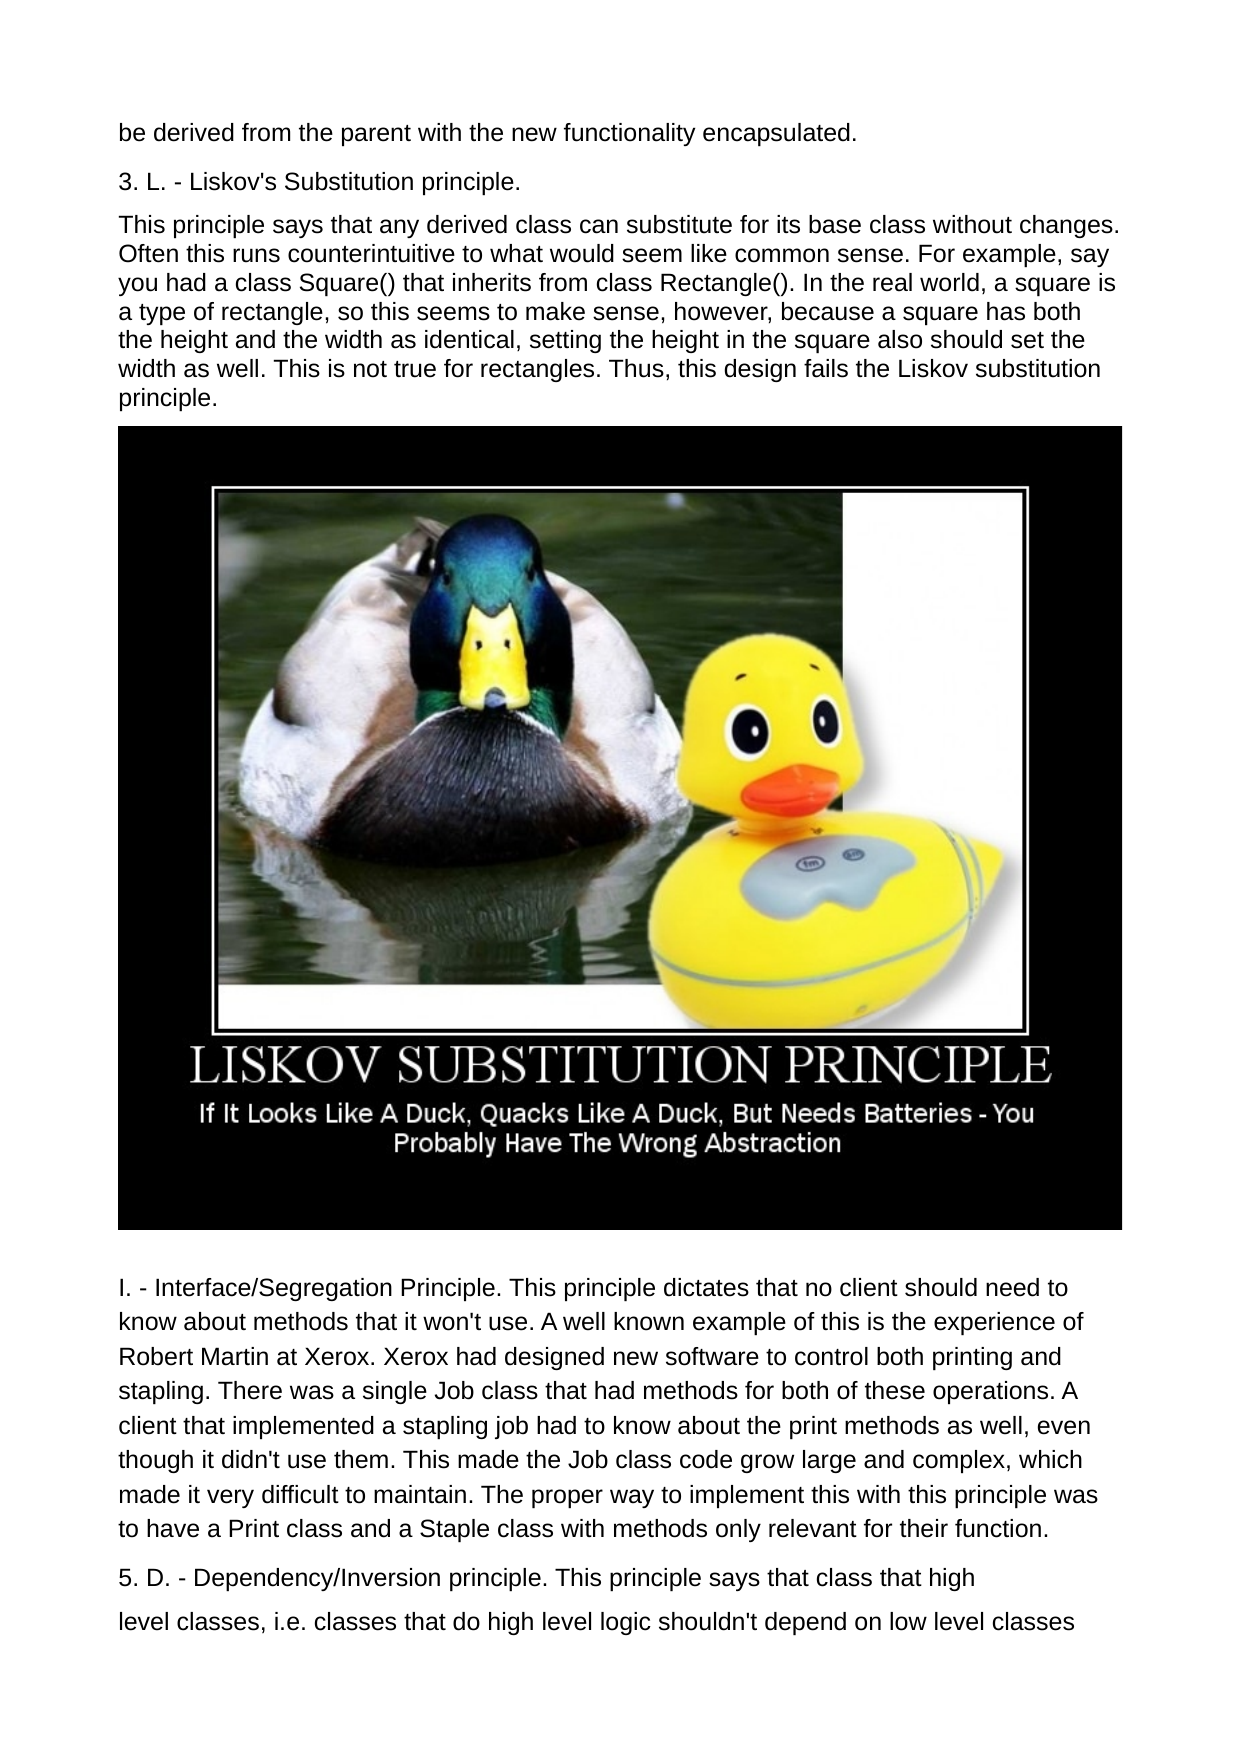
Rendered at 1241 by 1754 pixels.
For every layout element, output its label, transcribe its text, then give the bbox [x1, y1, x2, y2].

text be derived from the parent with the new functionality encapsulated. [118, 118, 1122, 147]
text 5. D. - Dependency/Inversion principle. This principle says that class that high [118, 1563, 1122, 1592]
picture [118, 426, 1123, 1230]
text I. - Interface/Segregation Principle. This principle dictates that no client should need to know about methods that it won't use. A well known example of this is the experience of Robert Martin at Xerox. Xerox had designed new software to control both printing and stapling. There was a single Job class that had methods for both of these operations. A client that implemented a stapling job had to know about the print methods as well, even though it didn't use them. This made the Job class code grow large and complex, which made it very difficult to maintain. The proper way to implement this with this principle was to have a Print class and a Staple class with methods only relevant for their function. [118, 1273, 1122, 1543]
text This principle says that any derived class can substitute for its base class without changes. Often this runs counterintuitive to what would seem like common sense. For example, say you had a class Square() that inherits from class Rectangle(). In the real world, a square is a type of rectangle, so this seems to make sense, however, because a square has both the height and the width as identical, setting the height in the square also should set the width as well. This is not true for rectangles. Thus, this design fails the Liskov substitution principle. [118, 211, 1122, 412]
text 3. L. - Liskov's Substitution principle. [118, 167, 1122, 196]
text level classes, i.e. classes that do high level logic shouldn't depend on low level classes [118, 1607, 1122, 1635]
